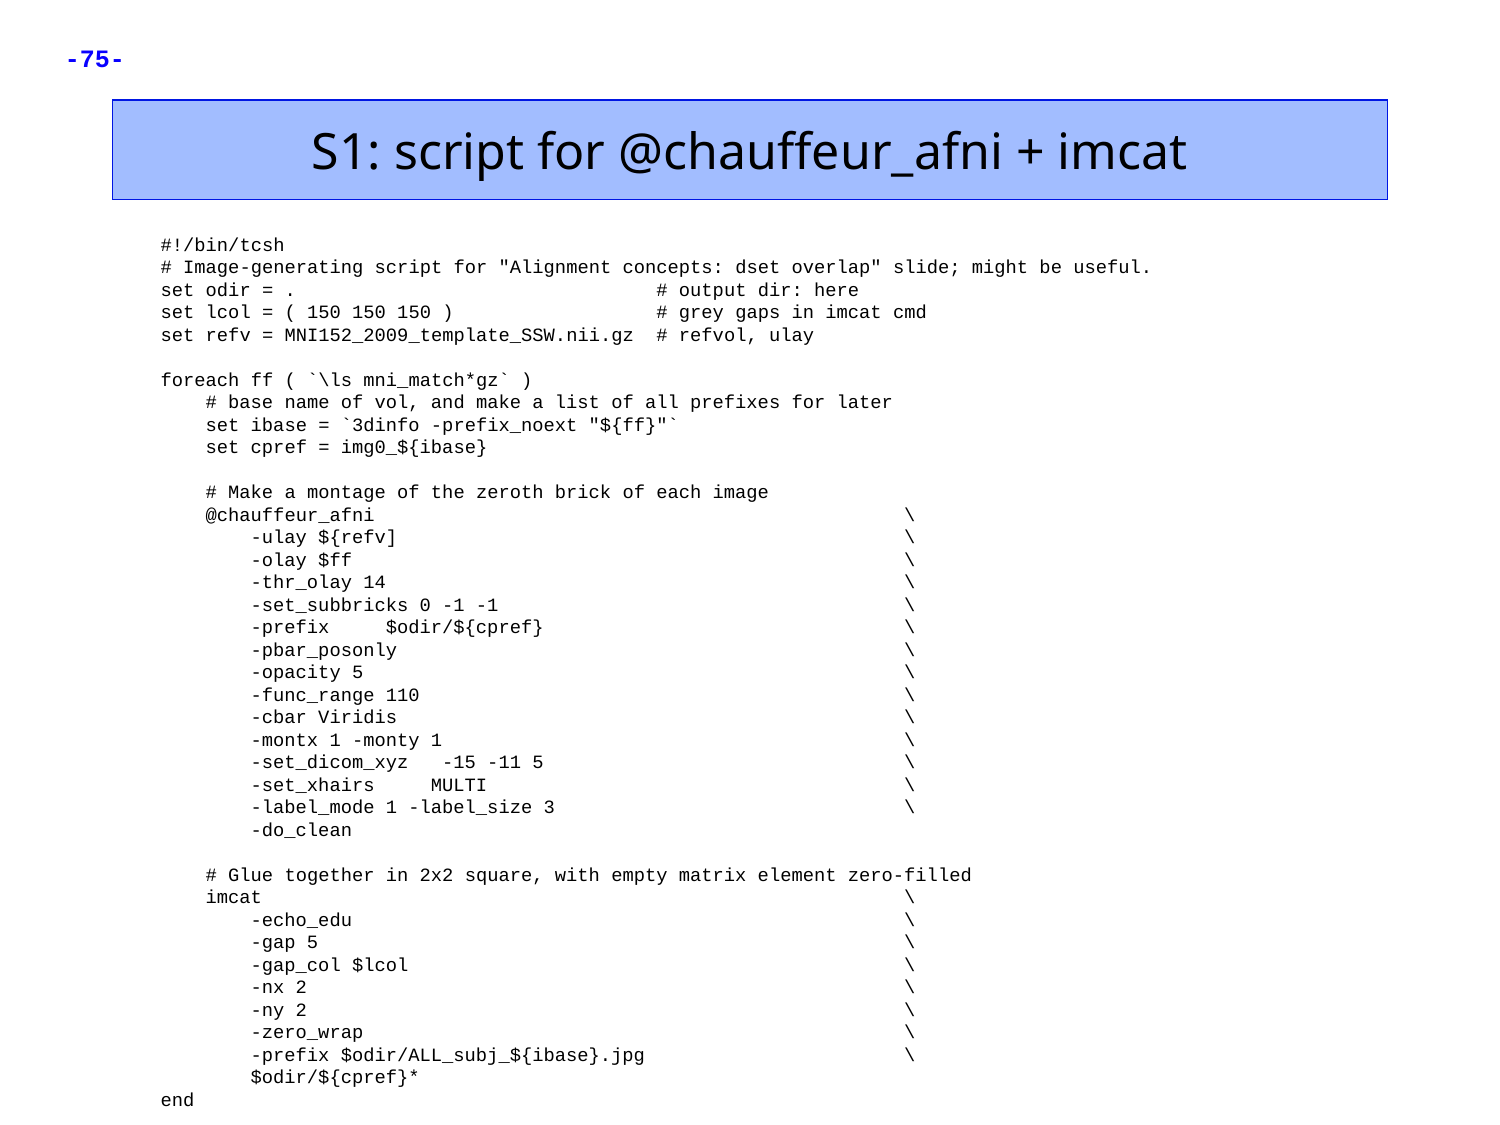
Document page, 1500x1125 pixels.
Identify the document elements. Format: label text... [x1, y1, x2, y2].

text_box #!/bin/tcsh # Image-generating script for "Alignment concepts: dset overlap" slide; might be useful. set odir = . # output dir: here set lcol = ( 150 150 150 ) # grey gaps in imcat cmd set refv = MNI152_2009_template_SSW.nii.gz # refvol, ulay foreach ff ( `\ls mni_match*gz` ) # base name of vol, and make a list of all prefixes for later set ibase = `3dinfo -prefix_noext "${ff}"` set cpref = img0_${ibase} # Make a montage of the zeroth brick of each image @chauffeur_afni \ -ulay ${refv] \ -olay $ff \ -thr_olay 14 \ -set_subbricks 0 -1 -1 \ -prefix $odir/${cpref} \ -pbar_posonly \ -opacity 5 \ -func_range 110 \ -cbar Viridis \ -montx 1 -monty 1 \ -set_dicom_xyz -15 -11 5 \ -set_xhairs MULTI \ -label_mode 1 -label_size 3 \ -do_clean # Glue together in 2x2 square, with empty matrix element zero-filled imcat \ -echo_edu \ -gap 5 \ -gap_col $lcol \ -nx 2 \ -ny 2 \ -zero_wrap \ -prefix $odir/ALL_subj_${ibase}.jpg \ $odir/${cpref}* end [145, 224, 1269, 1118]
text_box S1: script for @chauffeur_afni + imcat [112, 99, 1388, 200]
